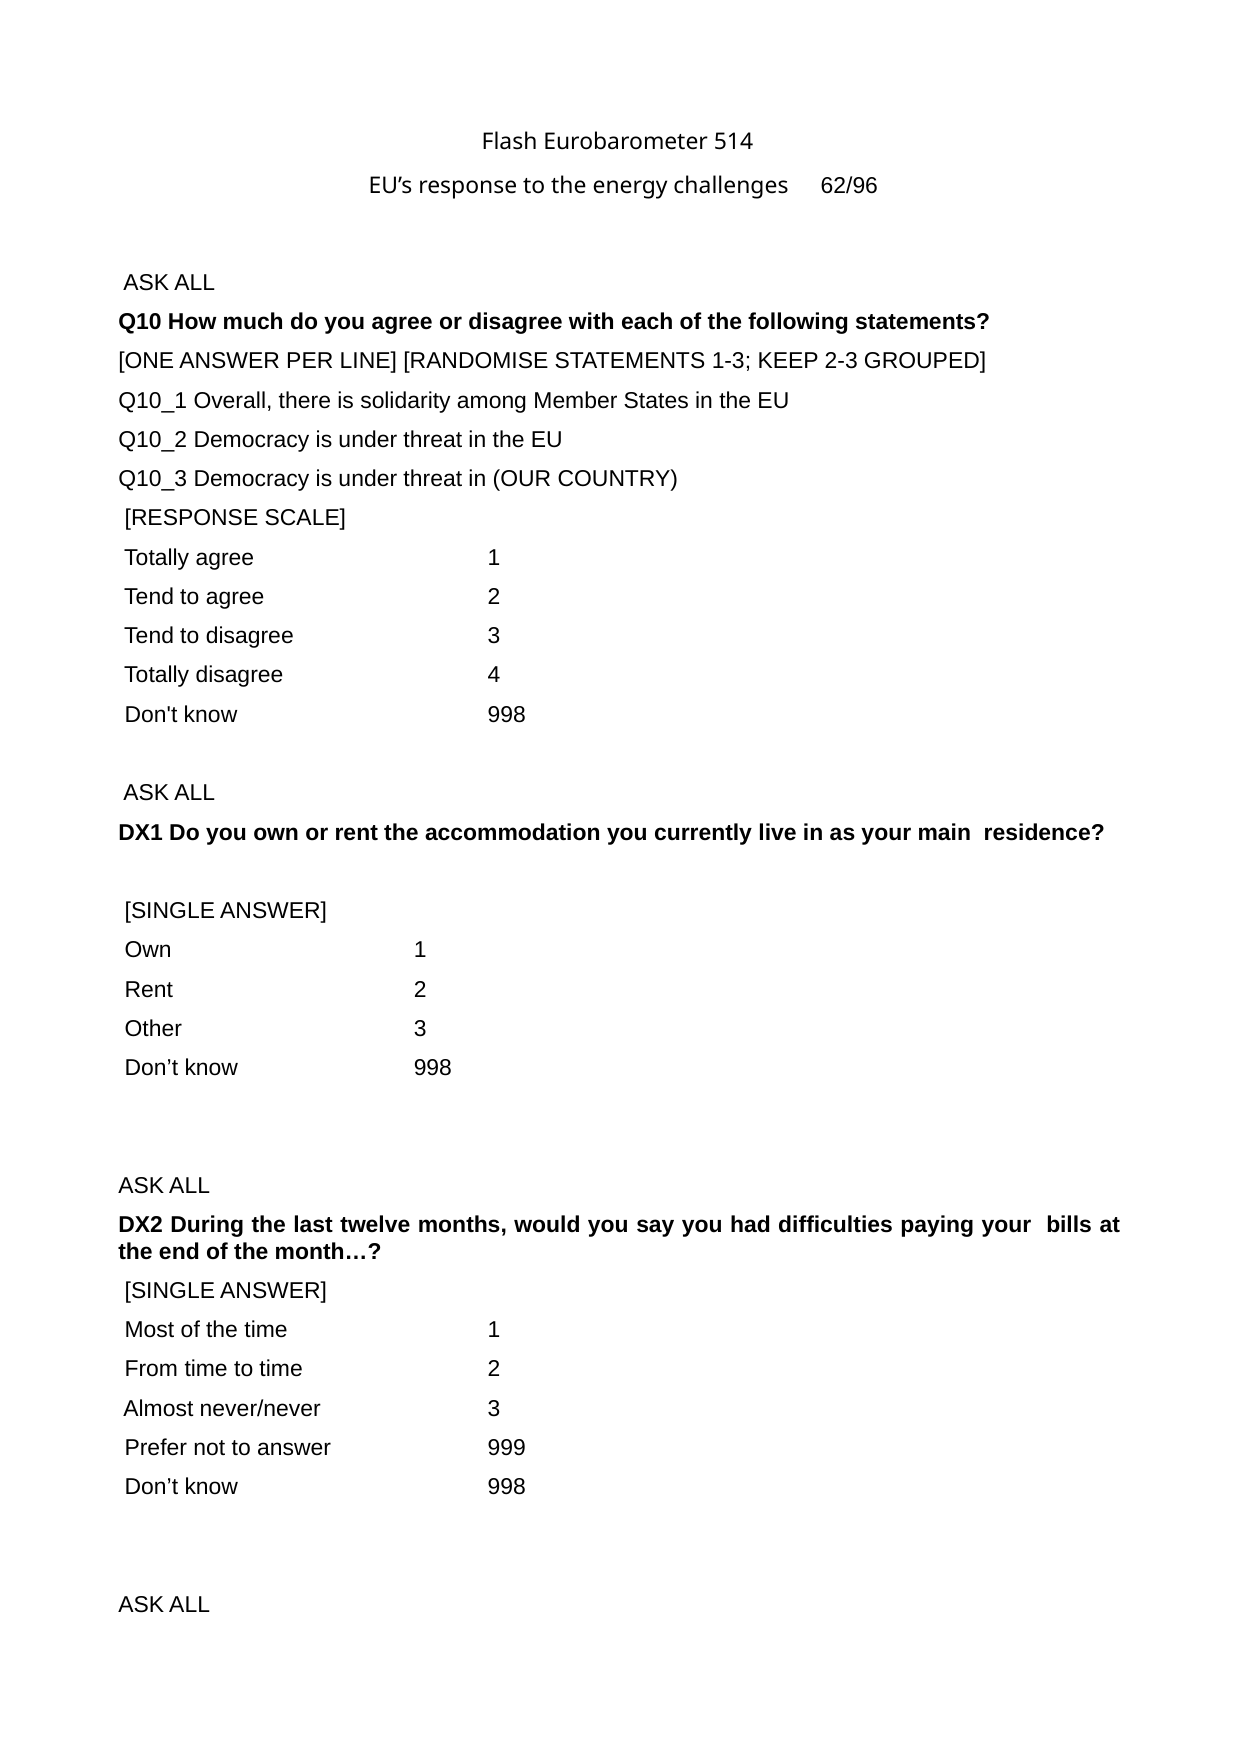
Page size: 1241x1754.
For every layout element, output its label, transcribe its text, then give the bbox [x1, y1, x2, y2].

text Don’t know 998 [118, 1054, 1122, 1081]
text Don’t know 998 [118, 1473, 1122, 1499]
text Q10_1 Overall, there is solidarity among Member States in the EU [118, 387, 1122, 413]
text Rent 2 [118, 976, 1122, 1002]
text Other 3 [118, 1015, 1122, 1041]
text DX2 During the last twelve months, would you say you had difficulties paying your bills at the end of the month…? [118, 1211, 1122, 1264]
text Prefer not to answer 999 [118, 1434, 1122, 1460]
text DX1 Do you own or rent the accommodation you currently live in as your main residence? [118, 818, 1122, 845]
text Own 1 [118, 936, 1122, 963]
text [SINGLE ANSWER] [118, 1277, 1122, 1303]
text [ONE ANSWER PER LINE] [RANDOMISE STATEMENTS 1-3; KEEP 2-3 GROUPED] [118, 347, 1122, 374]
text Tend to disagree 3 [118, 622, 1122, 648]
text Most of the time 1 [118, 1316, 1122, 1342]
text [SINGLE ANSWER] [118, 897, 1122, 923]
text Q10_2 Democracy is under threat in the EU [118, 426, 1122, 452]
text Totally agree 1 [118, 544, 1122, 570]
text [RESPONSE SCALE] [118, 504, 1122, 531]
text ASK ALL [118, 269, 1122, 295]
text Almost never/never 3 [118, 1395, 1122, 1421]
text From time to time 2 [118, 1355, 1122, 1382]
text ASK ALL [118, 1172, 1122, 1198]
text ASK ALL [118, 779, 1122, 806]
text Don't know 998 [118, 701, 1122, 727]
text Tend to agree 2 [118, 583, 1122, 609]
text Q10_3 Democracy is under threat in (OUR COUNTRY) [118, 465, 1122, 491]
text Totally disagree 4 [118, 661, 1122, 688]
text Q10 How much do you agree or disagree with each of the following statements? [118, 308, 1122, 334]
text ASK ALL [118, 1591, 1122, 1617]
